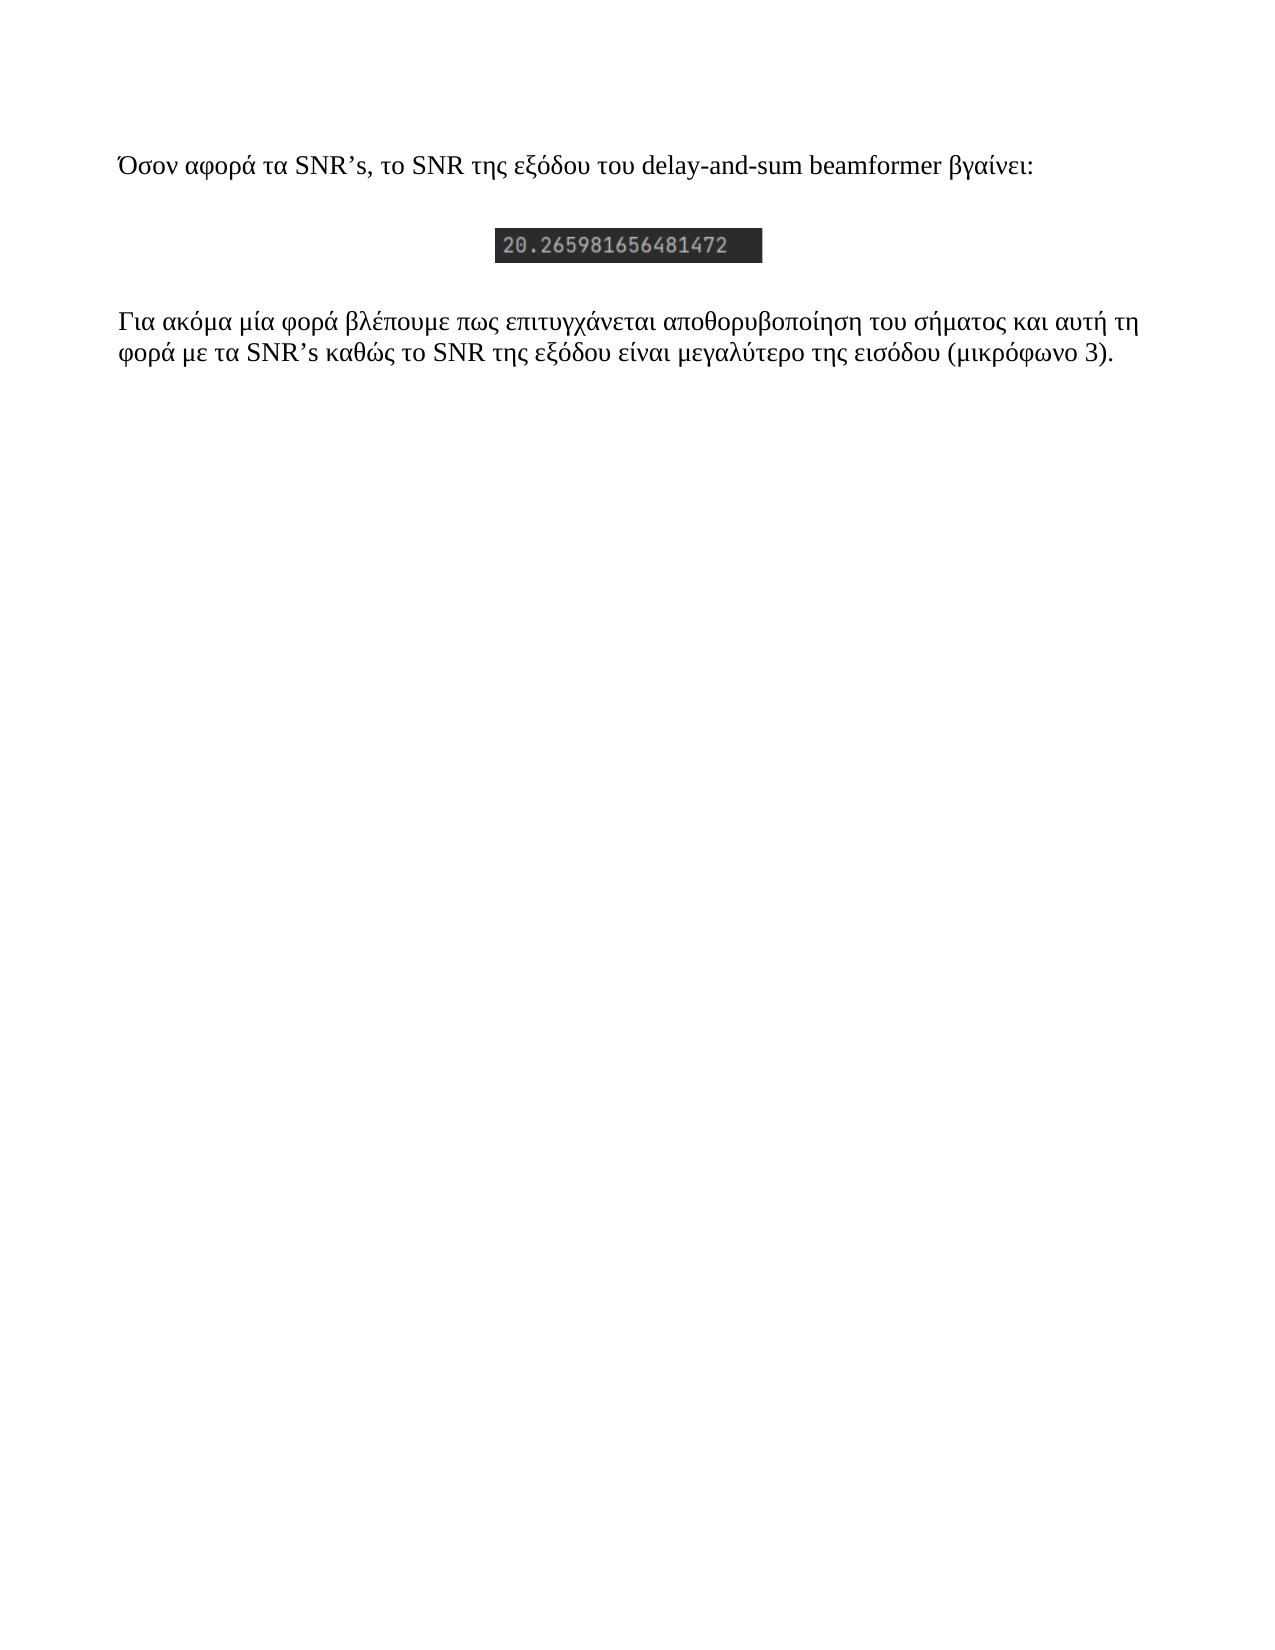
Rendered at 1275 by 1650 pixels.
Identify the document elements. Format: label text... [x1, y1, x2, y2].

text Για ακόμα μία φορά βλέπουμε πως επιτυγχάνεται αποθορυβοποίηση του σήματος και αυτή τη φορά με τα SNR’s καθώς το SNR της εξόδου είναι μεγαλύτερο της εισόδου (μικρόφωνο 3). [118, 305, 1157, 367]
text Όσον αφορά τα SNR’s, το SNR της εξόδου του delay-and-sum beamformer βγαίνει: [118, 149, 1157, 180]
picture [495, 228, 763, 263]
